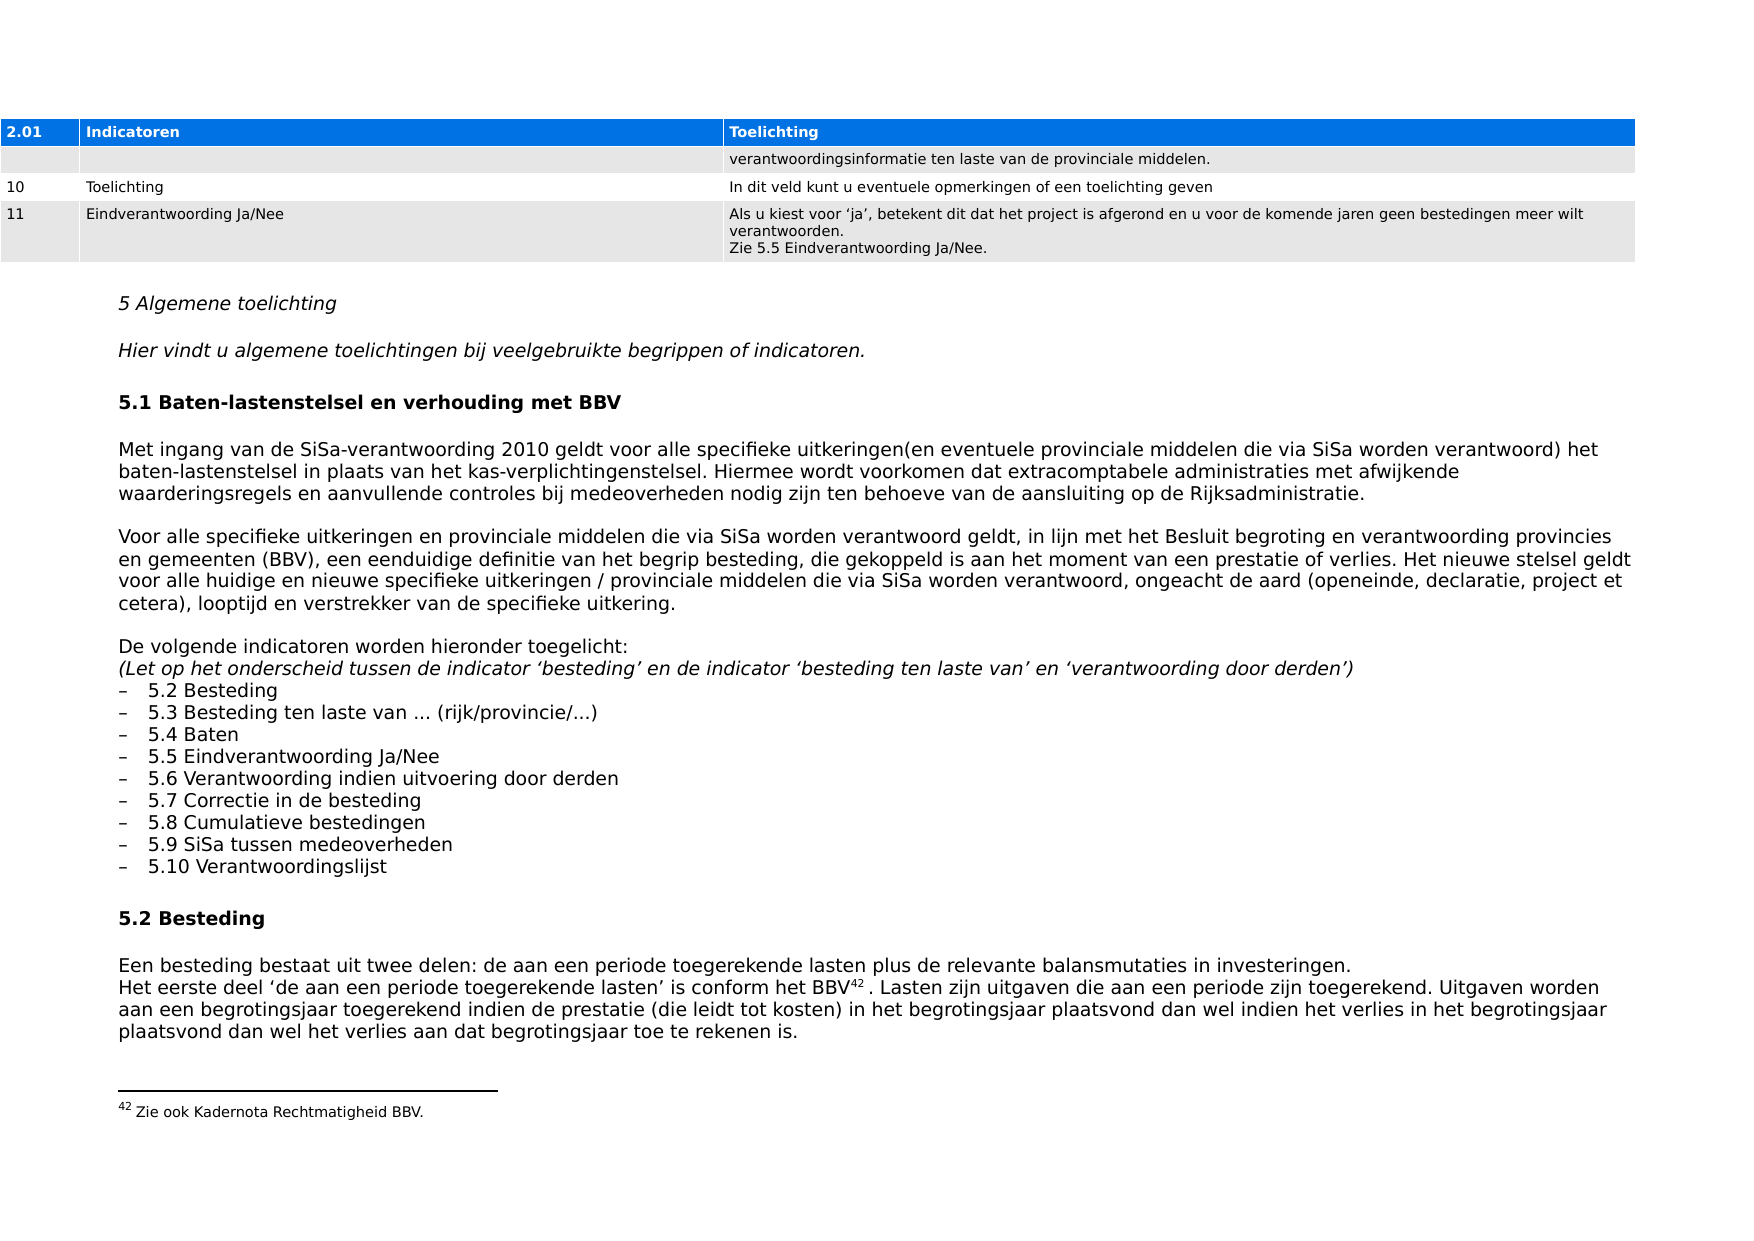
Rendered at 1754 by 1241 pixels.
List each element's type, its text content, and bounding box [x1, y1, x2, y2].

text Een besteding bestaat uit twee delen: de aan een periode toegerekende lasten plus de relevante balansmutaties in investeringen. [118, 955, 1636, 977]
table_cell 11 [1, 201, 79, 262]
text – 5.9 SiSa tussen medeoverheden [118, 834, 1636, 856]
text – 5.10 Verantwoordingslijst [118, 856, 1636, 878]
text – 5.7 Correctie in de besteding [118, 790, 1636, 812]
text – 5.5 Eindverantwoording Ja/Nee [118, 746, 1636, 768]
table_cell In dit veld kunt u eventuele opmerkingen of een toelichting geven [724, 174, 1635, 200]
text Met ingang van de SiSa-verantwoording 2010 geldt voor alle specifieke uitkeringen(en eventuele provinciale middelen die via SiSa worden verantwoord) het baten-lastenstelsel in plaats van het kas-verplichtingenstelsel. Hiermee wordt voorkomen dat extracomptabele administraties met afwijkende waarderingsregels en aanvullende controles bij medeoverheden nodig zijn ten behoeve van de aansluiting op de Rijksadministratie. [118, 439, 1636, 504]
table_cell Als u kiest voor ‘ja’, betekent dit dat het project is afgerond en u voor de komende jaren geen bestedingen meer wilt verantwoorden. Zie 5.5 Eindverantwoording Ja/Nee. [724, 201, 1635, 262]
text Voor alle specifieke uitkeringen en provinciale middelen die via SiSa worden verantwoord geldt, in lijn met het Besluit begroting en verantwoording provincies en gemeenten (BBV), een eenduidige definitie van het begrip besteding, die gekoppeld is aan het moment van een prestatie of verlies. Het nieuwe stelsel geldt voor alle huidige en nieuwe specifieke uitkeringen / provinciale middelen die via SiSa worden verantwoord, ongeacht de aard (openeinde, declaratie, project et cetera), looptijd en verstrekker van de specifieke uitkering. [118, 526, 1636, 614]
table_cell Eindverantwoording Ja/Nee [80, 201, 723, 262]
table_cell Toelichting [80, 174, 723, 200]
table_header Toelichting [724, 119, 1635, 146]
text – 5.6 Verantwoording indien uitvoering door derden [118, 768, 1636, 790]
text Hier vindt u algemene toelichtingen bij veelgebruikte begrippen of indicatoren. [118, 340, 1636, 362]
text – 5.4 Baten [118, 724, 1636, 746]
table_header 2.01 [1, 119, 79, 146]
text – 5.8 Cumulatieve bestedingen [118, 812, 1636, 834]
table_header Indicatoren [80, 119, 723, 146]
subtitle 5.2 Besteding [118, 908, 1636, 930]
text Zie ook Kadernota Rechtmatigheid BBV. [118, 1100, 1636, 1122]
text (Let op het onderscheid tussen de indicator ‘besteding’ en de indicator ‘besteding ten laste van’ en ‘verantwoording door derden’) [118, 658, 1636, 680]
table_cell verantwoordingsinformatie ten laste van de provinciale middelen. [724, 147, 1635, 173]
text De volgende indicatoren worden hieronder toegelicht: [118, 636, 1636, 658]
subtitle 5.1 Baten-lastenstelsel en verhouding met BBV [118, 392, 1636, 414]
table_cell 10 [1, 174, 79, 200]
text Het eerste deel ‘de aan een periode toegerekende lasten’ is conform het BBV. Lasten zijn uitgaven die aan een periode zijn toegerekend. Uitgaven worden aan een begrotingsjaar toegerekend indien de prestatie (die leidt tot kosten) in het begrotingsjaar plaatsvond dan wel indien het verlies in het begrotingsjaar plaatsvond dan wel het verlies aan dat begrotingsjaar toe te rekenen is. [118, 977, 1636, 1043]
text – 5.2 Besteding [118, 680, 1636, 702]
subtitle 5 Algemene toelichting [118, 293, 1636, 315]
table_cell [1, 147, 79, 173]
text – 5.3 Besteding ten laste van ... (rijk/provincie/...) [118, 702, 1636, 724]
table_cell [80, 147, 723, 173]
